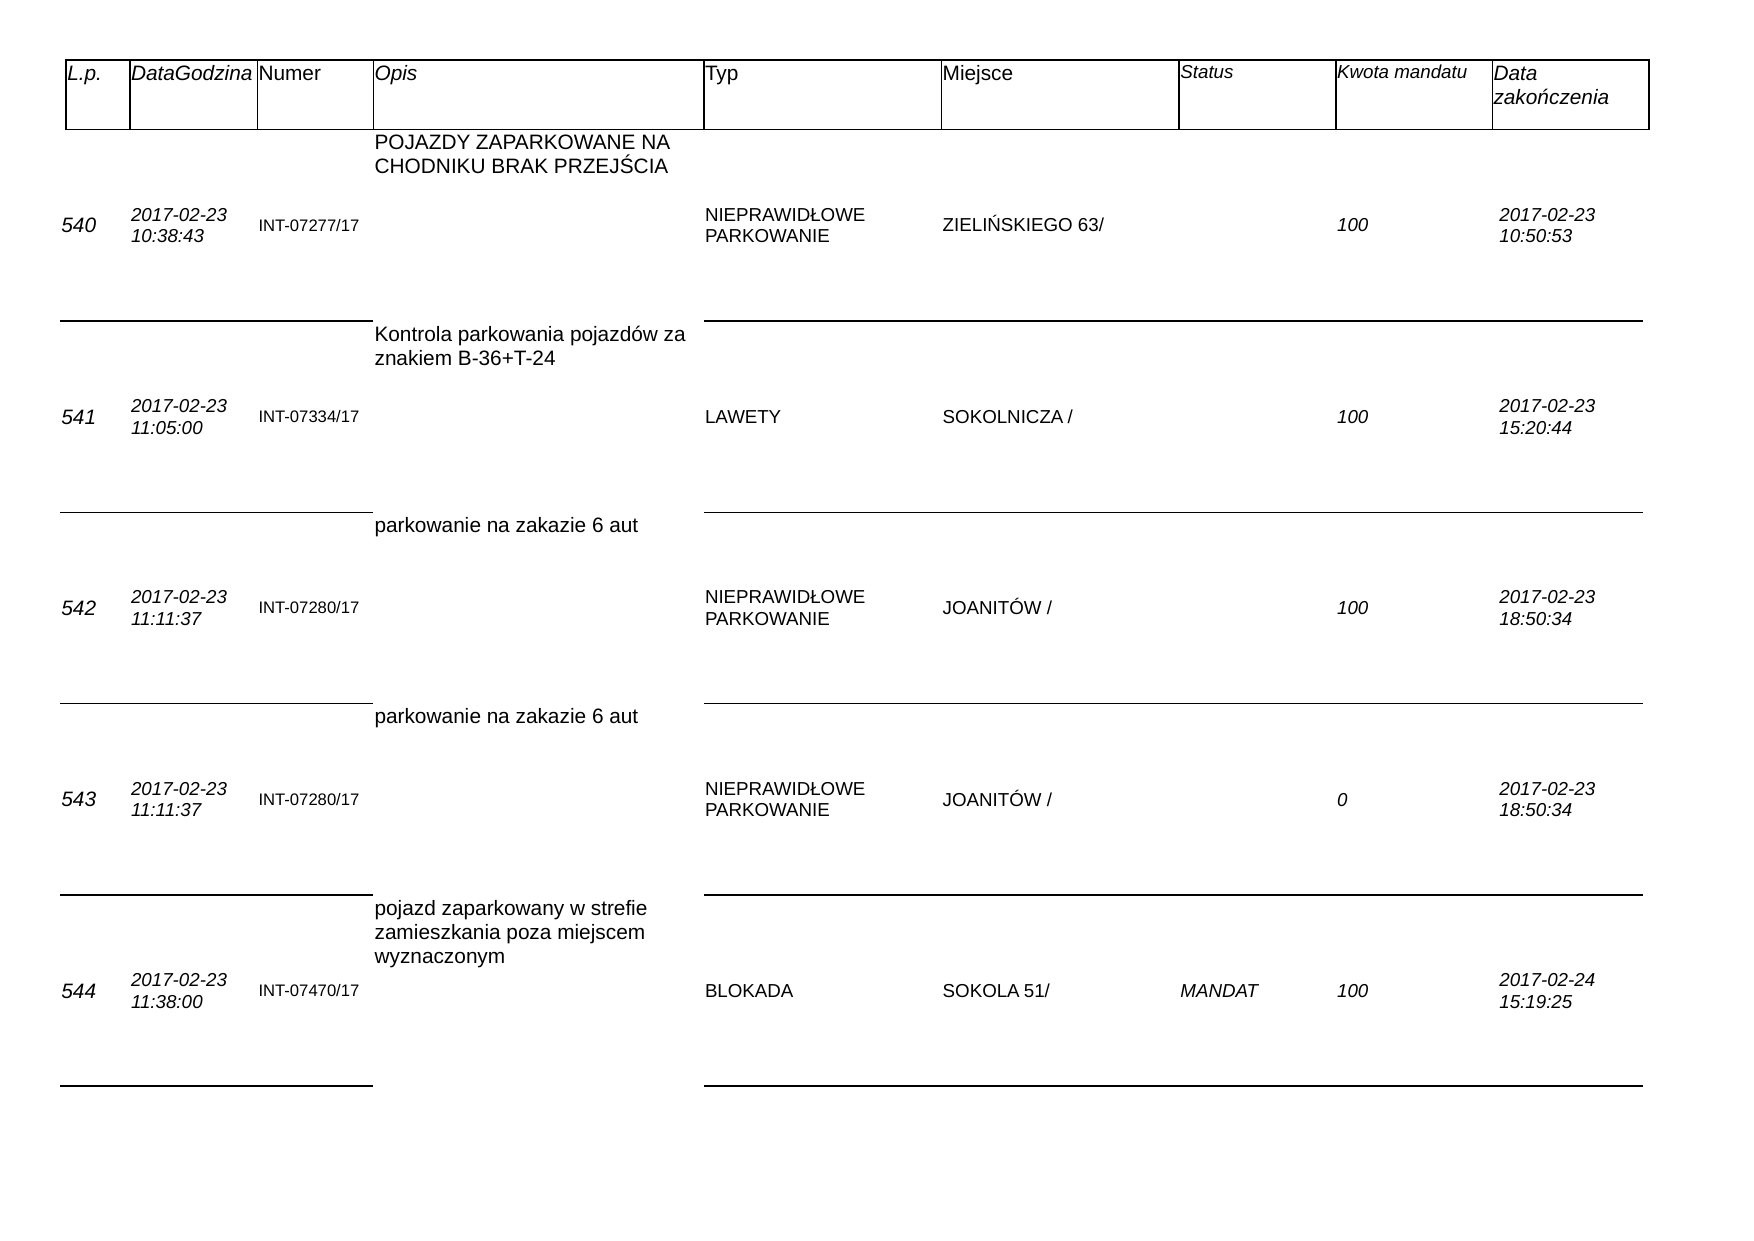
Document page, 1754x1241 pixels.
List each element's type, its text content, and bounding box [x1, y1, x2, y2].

table_cell Kontrola parkowania pojazdów za znakiem B-36+T-24 [373, 320, 704, 511]
table_cell 2017-02-23 11:11:37 [130, 513, 257, 703]
table_cell 2017-02-23 18:50:34 [1498, 513, 1643, 703]
table_cell [1179, 513, 1336, 703]
table_cell [1179, 704, 1336, 894]
table_cell 542 [60, 513, 130, 703]
table_cell 100 [1336, 130, 1498, 320]
table_cell NIEPRAWIDŁOWE PARKOWANIE [704, 513, 941, 703]
table_cell 2017-02-24 15:19:25 [1498, 896, 1643, 1085]
table_cell parkowanie na zakazie 6 aut [373, 703, 704, 894]
table_cell INT-07334/17 [257, 322, 373, 511]
table_cell 100 [1336, 322, 1498, 511]
table_header Miejsce [942, 61, 1178, 129]
table_cell [1643, 320, 1649, 511]
table_cell SOKOLA 51/ [941, 896, 1179, 1085]
table_cell BLOKADA [704, 896, 941, 1085]
table_cell NIEPRAWIDŁOWE PARKOWANIE [704, 704, 941, 894]
table_header Kwota mandatu [1337, 61, 1492, 129]
table_header Data zakończenia [1493, 61, 1648, 129]
table_cell 540 [60, 129, 130, 320]
table_cell 2017-02-23 10:50:53 [1498, 130, 1643, 320]
table_cell JOANITÓW / [941, 513, 1179, 703]
table_cell 2017-02-23 11:05:00 [130, 322, 257, 511]
table_cell 2017-02-23 11:11:37 [130, 704, 257, 894]
table_cell 541 [60, 322, 130, 511]
table_cell JOANITÓW / [941, 704, 1179, 894]
table_cell 2017-02-23 10:38:43 [130, 130, 257, 320]
table_cell 2017-02-23 15:20:44 [1498, 322, 1643, 511]
table_cell [1179, 130, 1336, 320]
table_cell [1643, 511, 1649, 703]
table_header Opis [374, 61, 703, 129]
table_cell INT-07280/17 [257, 513, 373, 703]
table_cell [1643, 703, 1649, 894]
table_cell 543 [60, 704, 130, 894]
table_cell MANDAT [1179, 896, 1336, 1085]
table_cell 100 [1336, 896, 1498, 1085]
table_cell ZIELIŃSKIEGO 63/ [941, 130, 1179, 320]
table_cell POJAZDY ZAPARKOWANE NA CHODNIKU BRAK PRZEJŚCIA [373, 130, 704, 320]
table_cell parkowanie na zakazie 6 aut [373, 511, 704, 703]
table_header Typ [705, 61, 941, 129]
table_cell 100 [1336, 513, 1498, 703]
table_header Status [1180, 61, 1335, 129]
table_cell 2017-02-23 11:38:00 [130, 896, 257, 1085]
table_cell LAWETY [704, 322, 941, 511]
table_cell [1643, 130, 1649, 320]
table_cell 2017-02-23 18:50:34 [1498, 704, 1643, 894]
table_cell SOKOLNICZA / [941, 322, 1179, 511]
table_cell INT-07470/17 [257, 896, 373, 1085]
table_cell INT-07280/17 [257, 704, 373, 894]
table_header L.p. [67, 61, 129, 129]
table_header [60, 59, 65, 129]
table_cell INT-07277/17 [257, 130, 373, 320]
table_header Numer [258, 61, 373, 129]
table_cell NIEPRAWIDŁOWE PARKOWANIE [704, 130, 941, 320]
table_cell [1643, 894, 1649, 1085]
table_cell [1179, 322, 1336, 511]
table_header DataGodzina [131, 61, 257, 129]
table_cell pojazd zaparkowany w strefie zamieszkania poza miejscem wyznaczonym [373, 894, 704, 1085]
table_cell 544 [60, 896, 130, 1085]
table_cell 0 [1336, 704, 1498, 894]
